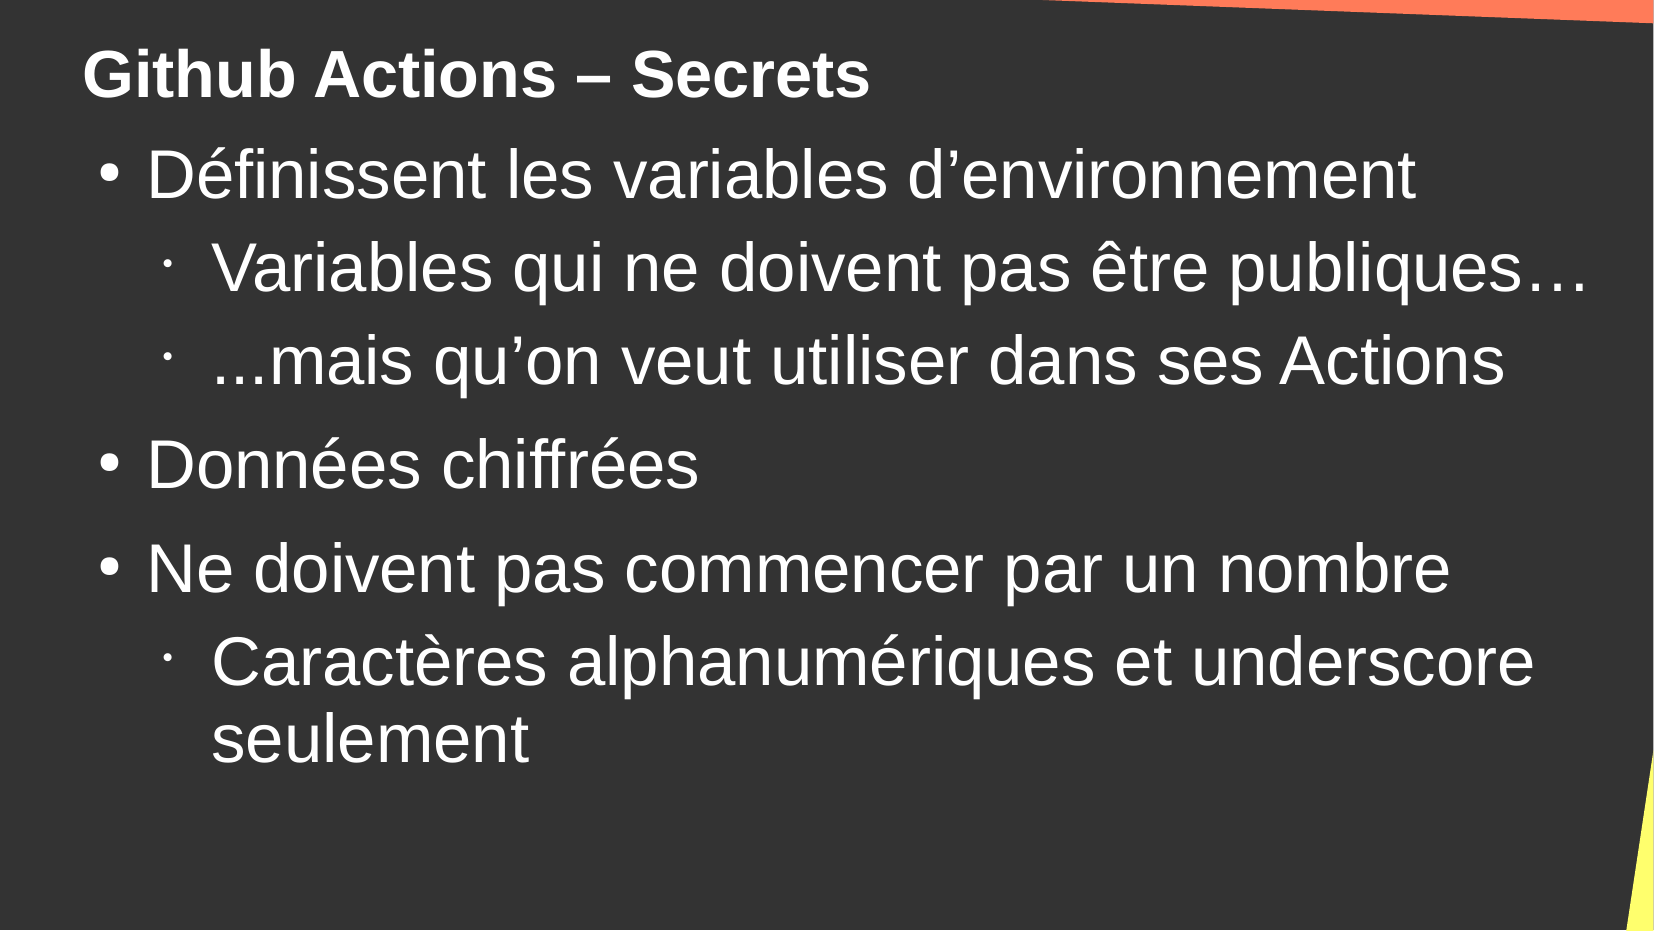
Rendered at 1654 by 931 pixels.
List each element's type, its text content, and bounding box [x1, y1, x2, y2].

text_box [1042, 0, 1654, 24]
list Définissent les variables d’environnement Variables qui ne doivent pas être publiques… ...mais qu’on veut utiliser dans ses Actions Données chiffrées Ne doivent pas commencer par un nombre Caractères alphanumériques et underscore seulement [80, 135, 1607, 851]
text_box [1626, 746, 1654, 931]
title Github Actions – Secrets [82, 37, 1489, 113]
